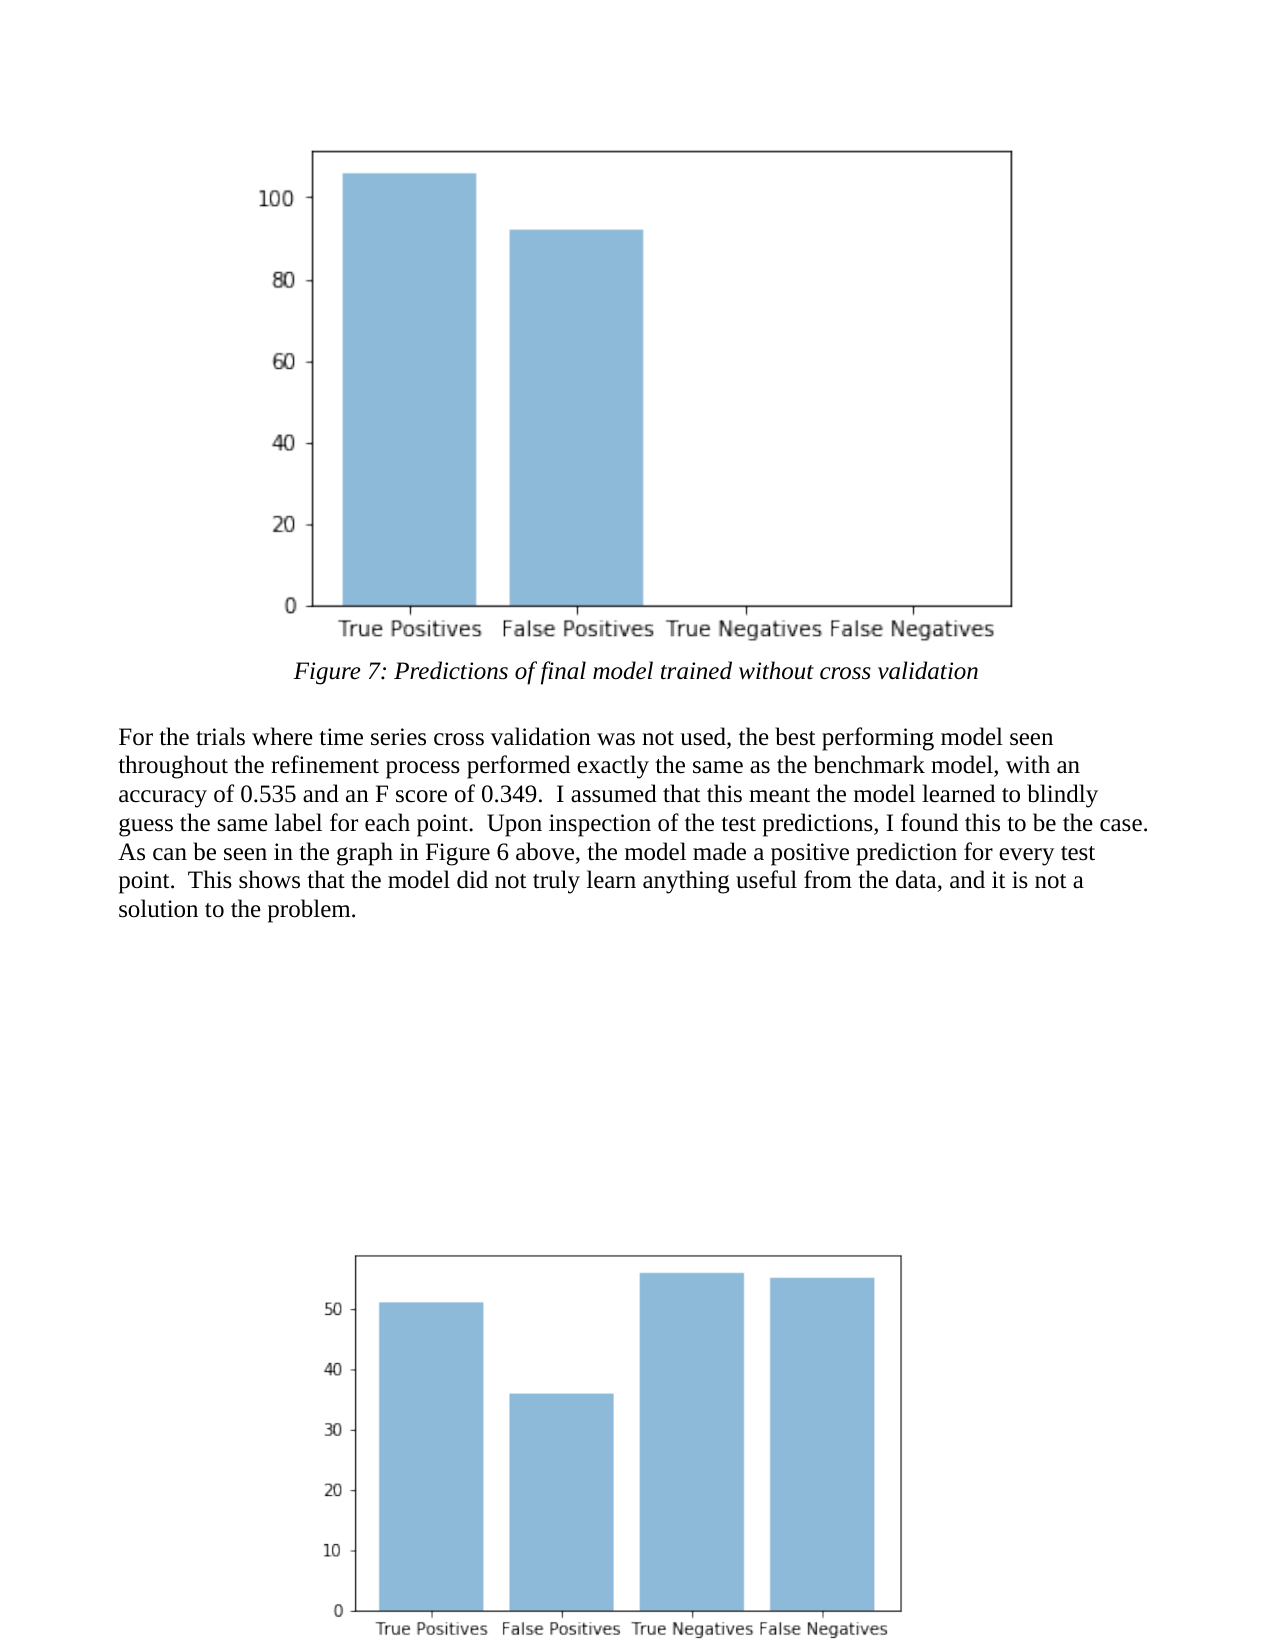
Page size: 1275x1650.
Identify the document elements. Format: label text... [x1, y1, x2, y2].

picture [243, 130, 1032, 656]
text Figure 7: Predictions of final model trained without cross validation [244, 656, 1031, 684]
text For the trials where time series cross validation was not used, the best performing model seen throughout the refinement process performed exactly the same as the benchmark model, with an accuracy of 0.535 and an F score of 0.349. I assumed that this meant the model learned to blindly guess the same label for each point. Upon inspection of the test predictions, I found this to be the case. As can be seen in the graph in Figure 6 above, the model made a positive prediction for every test point. This shows that the model did not truly learn anything useful from the data, and it is not a solution to the problem. [118, 722, 1157, 923]
picture [311, 1240, 917, 1650]
